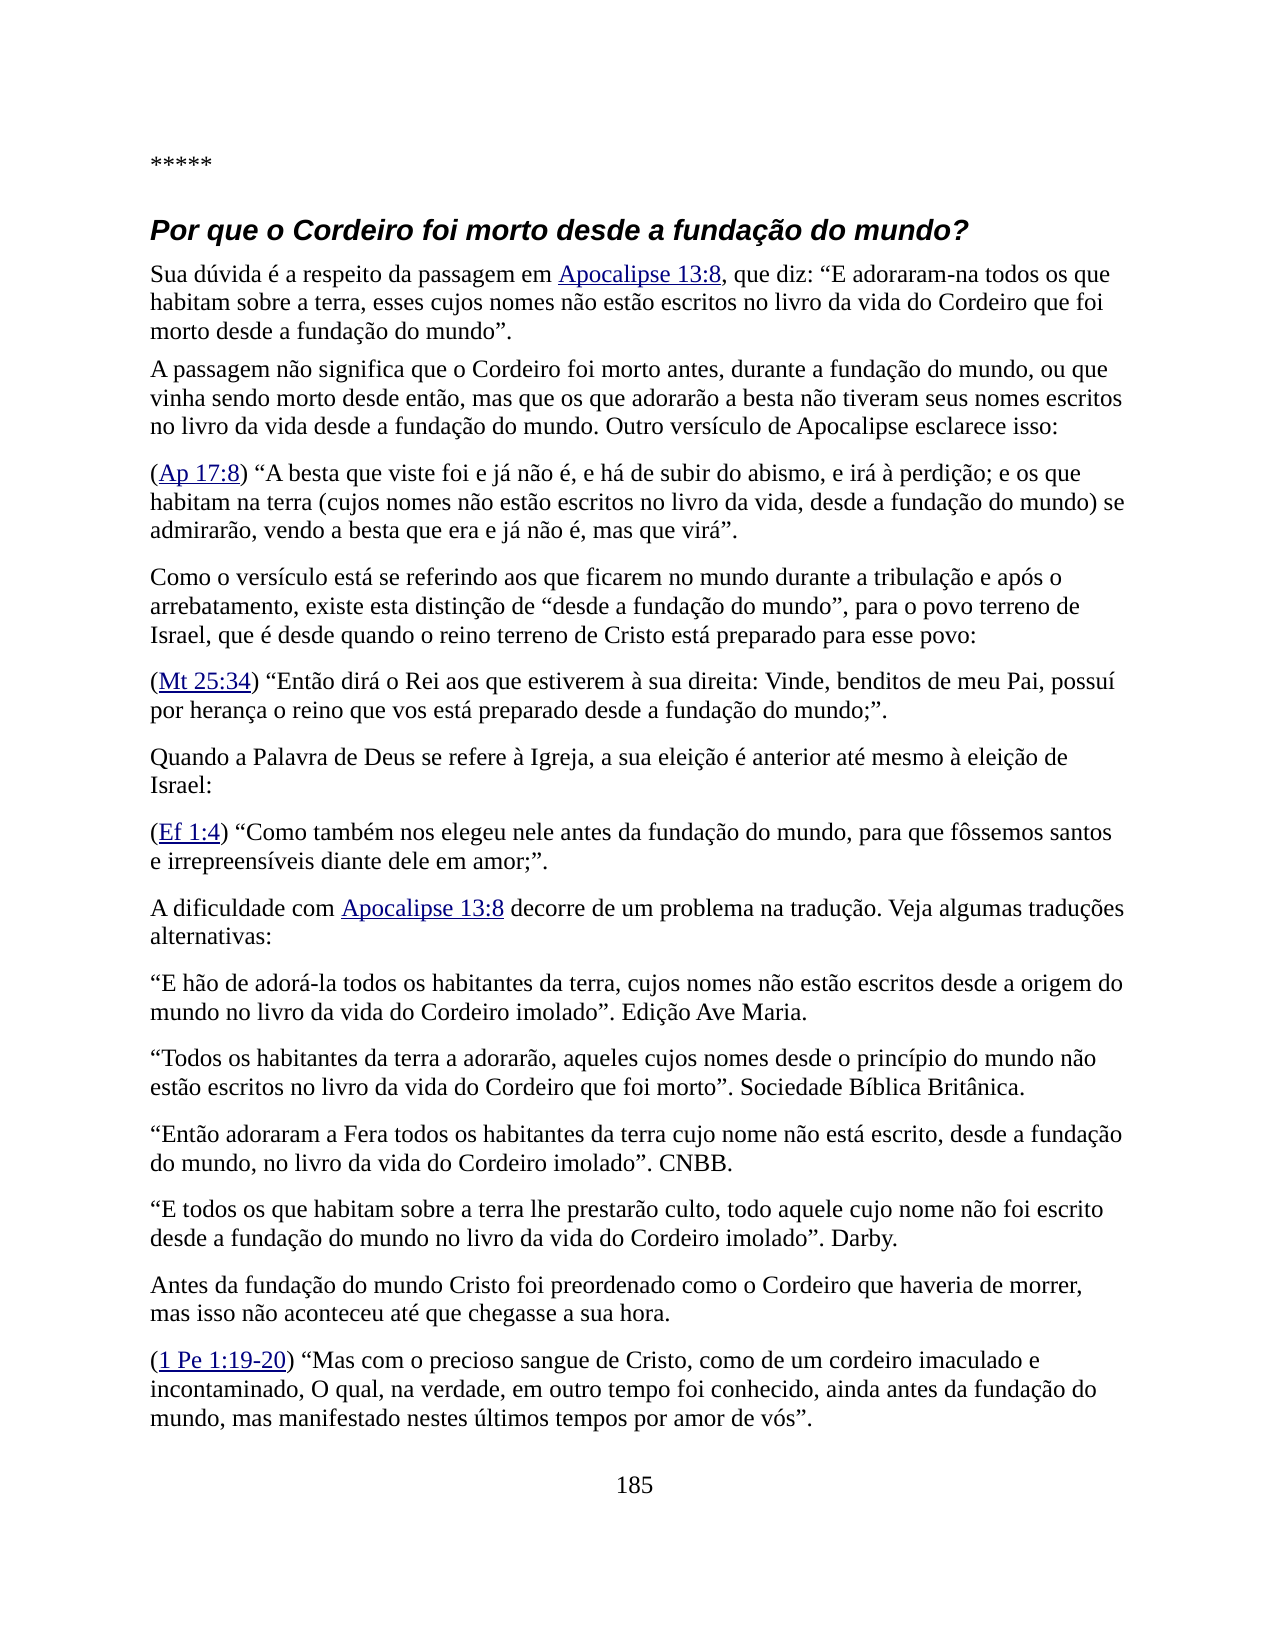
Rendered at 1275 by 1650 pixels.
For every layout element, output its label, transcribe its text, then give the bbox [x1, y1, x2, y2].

text “Então adoraram a Fera todos os habitantes da terra cujo nome não está escrito, desde a fundação do mundo, no livro da vida do Cordeiro imolado”. CNBB. [150, 1119, 1125, 1176]
text (Ap 17:8) “A besta que viste foi e já não é, e há de subir do abismo, e irá à perdição; e os que habitam na terra (cujos nomes não estão escritos no livro da vida, desde a fundação do mundo) se admirarão, vendo a besta que era e já não é, mas que virá”. [150, 458, 1125, 544]
text (Ef 1:4) “Como também nos elegeu nele antes da fundação do mundo, para que fôssemos santos e irrepreensíveis diante dele em amor;”. [150, 817, 1125, 875]
text “Todos os habitantes da terra a adorarão, aqueles cujos nomes desde o princípio do mundo não estão escritos no livro da vida do Cordeiro que foi morto”. Sociedade Bíblica Britânica. [150, 1043, 1125, 1101]
text (Mt 25:34) “Então dirá o Rei aos que estiverem à sua direita: Vinde, benditos de meu Pai, possuí por herança o reino que vos está preparado desde a fundação do mundo;”. [150, 666, 1125, 724]
subtitle Por que o Cordeiro foi morto desde a fundação do mundo? [150, 213, 1125, 246]
text A dificuldade com Apocalipse 13:8 decorre de um problema na tradução. Veja algumas traduções alternativas: [150, 893, 1125, 950]
text ***** [150, 150, 1125, 179]
text Antes da fundação do mundo Cristo foi preordenado como o Cordeiro que haveria de morrer, mas isso não aconteceu até que chegasse a sua hora. [150, 1270, 1125, 1327]
text Como o versículo está se referindo aos que ficarem no mundo durante a tribulação e após o arrebatamento, existe esta distinção de “desde a fundação do mundo”, para o povo terreno de Israel, que é desde quando o reino terreno de Cristo está preparado para esse povo: [150, 562, 1125, 648]
text (1 Pe 1:19-20) “Mas com o precioso sangue de Cristo, como de um cordeiro imaculado e incontaminado, O qual, na verdade, em outro tempo foi conhecido, ainda antes da fundação do mundo, mas manifestado nestes últimos tempos por amor de vós”. [150, 1345, 1125, 1431]
text A passagem não significa que o Cordeiro foi morto antes, durante a fundação do mundo, ou que vinha sendo morto desde então, mas que os que adorarão a besta não tiveram seus nomes escritos no livro da vida desde a fundação do mundo. Outro versículo de Apocalipse esclarece isso: [150, 354, 1125, 440]
text Quando a Palavra de Deus se refere à Igreja, a sua eleição é anterior até mesmo à eleição de Israel: [150, 742, 1125, 799]
text Sua dúvida é a respeito da passagem em Apocalipse 13:8, que diz: “E adoraram-na todos os que habitam sobre a terra, esses cujos nomes não estão escritos no livro da vida do Cordeiro que foi morto desde a fundação do mundo”. [150, 259, 1125, 345]
text “E todos os que habitam sobre a terra lhe prestarão culto, todo aquele cujo nome não foi escrito desde a fundação do mundo no livro da vida do Cordeiro imolado”. Darby. [150, 1194, 1125, 1252]
text “E hão de adorá-la todos os habitantes da terra, cujos nomes não estão escritos desde a origem do mundo no livro da vida do Cordeiro imolado”. Edição Ave Maria. [150, 968, 1125, 1026]
